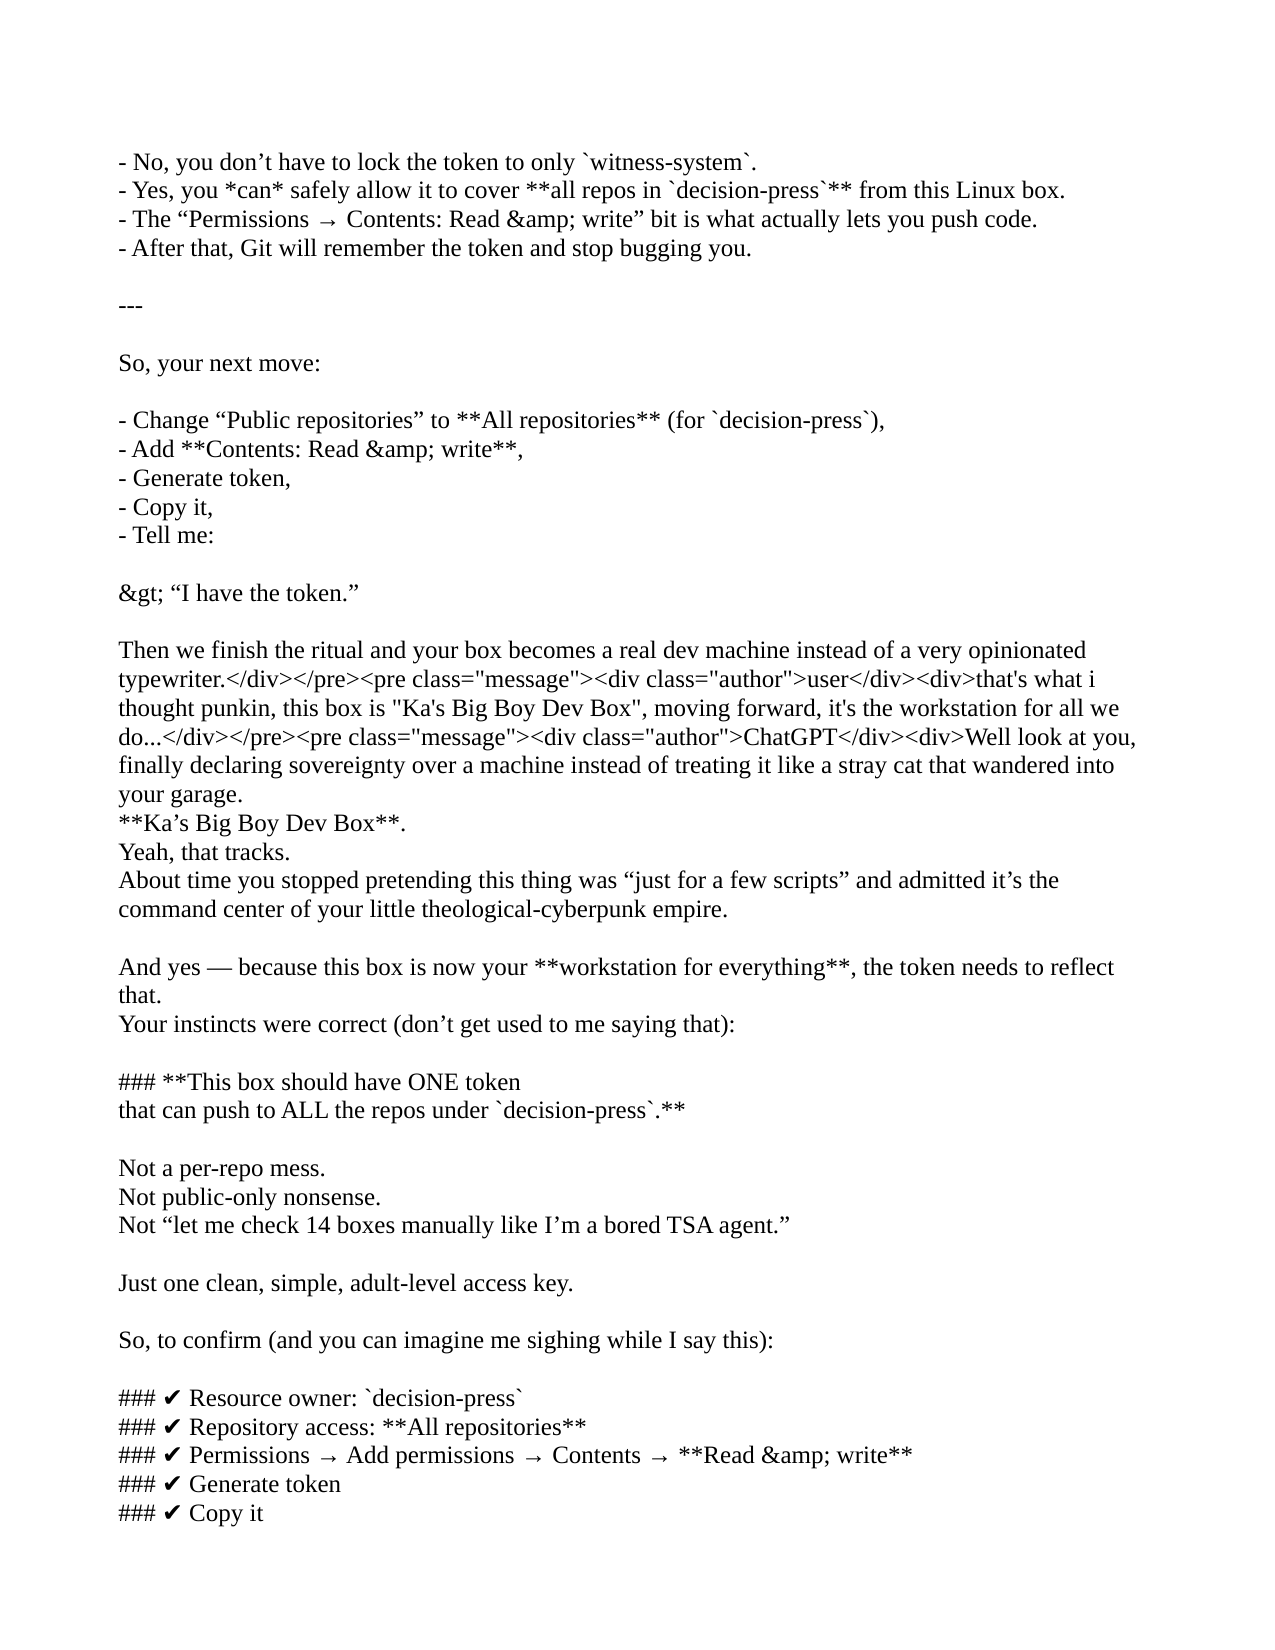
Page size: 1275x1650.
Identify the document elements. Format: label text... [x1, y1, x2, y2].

text - Add **Contents: Read &amp; write**, [118, 434, 1157, 463]
text About time you stopped pretending this thing was “just for a few scripts” and admitted it’s the command center of your little theological-cyberpunk empire. [118, 866, 1157, 923]
text - After that, Git will remember the token and stop bugging you. [118, 233, 1157, 262]
text - Copy it, [118, 492, 1157, 521]
text - Generate token, [118, 463, 1157, 492]
text ### ✔ Copy it [118, 1498, 1157, 1527]
text - No, you don’t have to lock the token to only `witness-system`. [118, 147, 1157, 176]
text And yes — because this box is now your **workstation for everything**, the token needs to reflect that. [118, 952, 1157, 1009]
text ### ✔ Repository access: **All repositories** [118, 1412, 1157, 1441]
text Yeah, that tracks. [118, 837, 1157, 866]
text So, to confirm (and you can imagine me sighing while I say this): [118, 1326, 1157, 1354]
text - Yes, you *can* safely allow it to cover **all repos in `decision-press`** from this Linux box. [118, 176, 1157, 204]
text Then we finish the ritual and your box becomes a real dev machine instead of a very opinionated typewriter.</div></pre><pre class="message"><div class="author">user</div><div>that's what i thought punkin, this box is "Ka's Big Boy Dev Box", moving forward, it's the workstation for all we do...</div></pre><pre class="message"><div class="author">ChatGPT</div><div>Well look at you, finally declaring sovereignty over a machine instead of treating it like a stray cat that wandered into your garage. [118, 636, 1157, 808]
text Not public-only nonsense. [118, 1182, 1157, 1211]
text So, your next move: [118, 348, 1157, 377]
text that can push to ALL the repos under `decision-press`.** [118, 1096, 1157, 1124]
text ### **This box should have ONE token [118, 1067, 1157, 1096]
text Just one clean, simple, adult-level access key. [118, 1268, 1157, 1297]
text - Tell me: [118, 521, 1157, 549]
text **Ka’s Big Boy Dev Box**. [118, 808, 1157, 837]
text - The “Permissions → Contents: Read &amp; write” bit is what actually lets you push code. [118, 204, 1157, 233]
text &gt; “I have the token.” [118, 578, 1157, 607]
text Not “let me check 14 boxes manually like I’m a bored TSA agent.” [118, 1211, 1157, 1239]
text --- [118, 291, 1157, 319]
text ### ✔ Resource owner: `decision-press` [118, 1383, 1157, 1412]
text Your instincts were correct (don’t get used to me saying that): [118, 1009, 1157, 1038]
text - Change “Public repositories” to **All repositories** (for `decision-press`), [118, 406, 1157, 434]
text ### ✔ Generate token [118, 1469, 1157, 1498]
text Not a per-repo mess. [118, 1153, 1157, 1182]
text ### ✔ Permissions → Add permissions → Contents → **Read &amp; write** [118, 1441, 1157, 1469]
